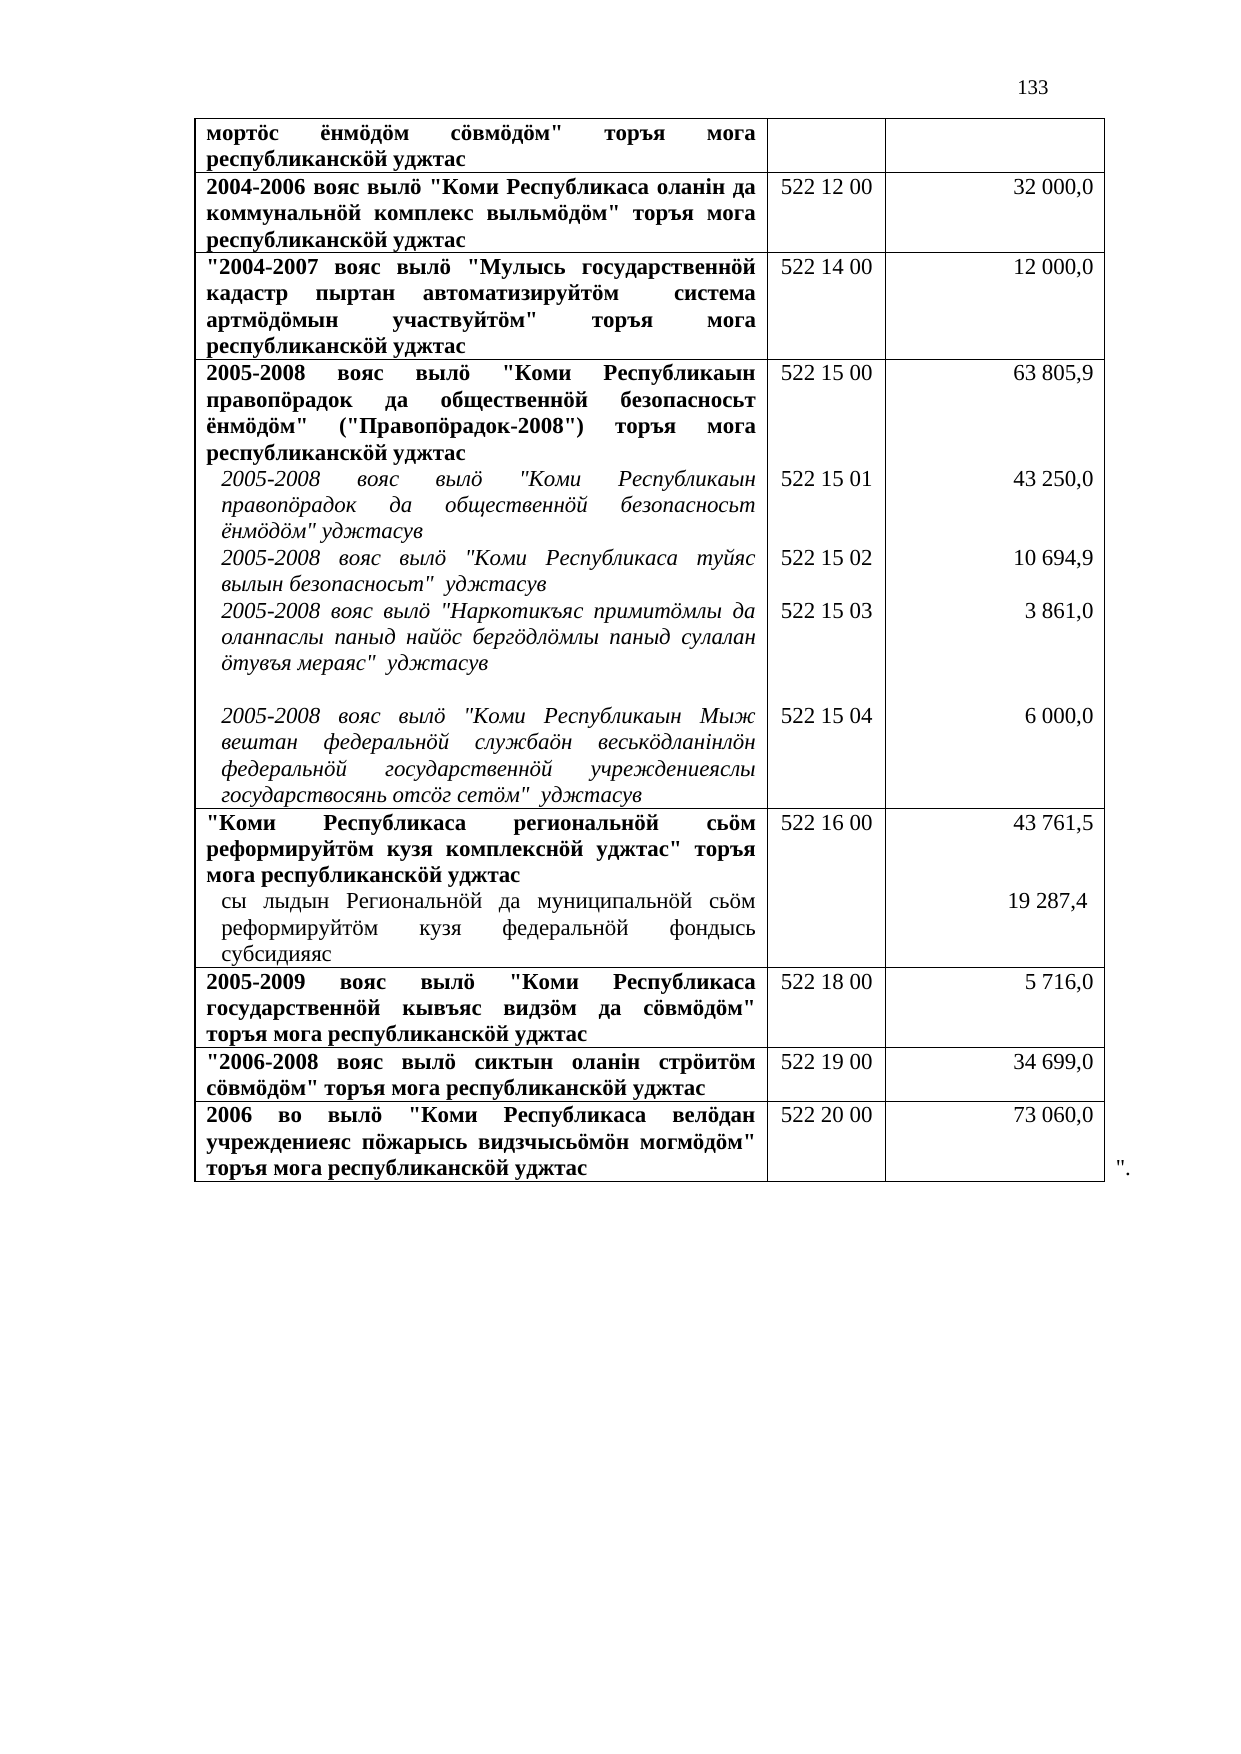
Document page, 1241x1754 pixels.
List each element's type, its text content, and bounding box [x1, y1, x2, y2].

table_cell 63 805,9 [886, 360, 1104, 465]
table_cell 43 761,5 [886, 809, 1104, 888]
table_cell 522 15 01 [768, 465, 885, 544]
table_cell 522 18 00 [768, 968, 885, 1047]
table_cell [768, 119, 885, 172]
table_cell 522 15 02 [768, 544, 885, 597]
table_cell [1105, 967, 1152, 1047]
table_cell [1105, 702, 1152, 807]
table_cell 6 000,0 [886, 702, 1104, 807]
table_cell [1105, 172, 1152, 252]
table_cell 10 694,9 [886, 544, 1104, 597]
table_cell 522 16 00 [768, 809, 885, 888]
table_cell [1105, 597, 1152, 702]
table_cell ". [1105, 1101, 1152, 1181]
table_cell 522 19 00 [768, 1048, 885, 1101]
table_cell [1105, 808, 1152, 888]
table_cell [1105, 252, 1152, 358]
table_cell [1105, 359, 1152, 465]
table_cell [1105, 888, 1152, 967]
table_cell 5 716,0 [886, 968, 1104, 1047]
table_cell 522 14 00 [768, 253, 885, 358]
table_cell 522 15 04 [768, 702, 885, 807]
table_cell 19 287,4 [886, 888, 1104, 967]
table_cell 522 15 03 [768, 597, 885, 702]
table_cell 2005-2009 вояс вылö "Коми Республикаса государственнöй кывъяс видзöм да сöвмöдöм" торъя мога республиканскöй уджтас [196, 968, 767, 1047]
table_cell 73 060,0 [886, 1102, 1104, 1181]
table_cell 2005-2008 вояс вылö "Коми Республикаса туйяс вылын безопасносьт" уджтасув [196, 544, 767, 597]
table_cell [886, 119, 1104, 172]
table_cell [1105, 544, 1152, 597]
table_cell [1105, 1047, 1152, 1101]
table_cell 2005-2008 вояс вылö "Коми Республикаын Мыж вештан федеральнöй службаöн веськöдланiнлöн федеральнöй государственнöй учреждениеяслы государствосянь отсöг сетöм" уджтасув [196, 702, 767, 807]
table_cell "Коми Республикаса региональнöй сьöм реформируйтöм кузя комплекснöй уджтас" торъя мога республиканскöй уджтас [196, 809, 767, 888]
table_cell 2004-2006 вояс вылö "Коми Республикаса оланiн да коммунальнöй комплекс выльмöдöм" торъя мога республиканскöй уджтас [196, 173, 767, 252]
table_cell 32 000,0 [886, 173, 1104, 252]
table_cell 522 20 00 [768, 1102, 885, 1181]
table_cell [1105, 118, 1152, 172]
table_cell 43 250,0 [886, 465, 1104, 544]
table_cell 2006 во вылö "Коми Республикаса велöдан учреждениеяс пöжарысь видзчысьöмöн могмöдöм" торъя мога республиканскöй уджтас [196, 1102, 767, 1181]
table_cell 3 861,0 [886, 597, 1104, 702]
table_cell 12 000,0 [886, 253, 1104, 358]
table_cell "2006-2008 вояс вылö сиктын оланiн стрöитöм сöвмöдöм" торъя мога республиканскöй уджтас [196, 1048, 767, 1101]
table_cell 2005-2008 вояс вылö "Наркотикъяс примитöмлы да оланпаслы паныд найöс бергöдлöмлы паныд сулалан öтувъя мераяс" уджтасув [196, 597, 767, 702]
table_cell 522 12 00 [768, 173, 885, 252]
table_cell "2004-2007 вояс вылö "Мулысь государственнöй кадастр пыртан автоматизируйтöм система артмöдöмын участвуйтöм" торъя мога республиканскöй уджтас [196, 253, 767, 358]
table_cell мортöс ёнмöдöм сöвмöдöм" торъя мога республиканскöй уджтас [196, 119, 767, 172]
table_cell 522 15 00 [768, 360, 885, 465]
table_cell 2005-2008 вояс вылö "Коми Республикаын правопöрадок да общественнöй безопасносьт ёнмöдöм" ("Правопöрадок-2008") торъя мога республиканскöй уджтас [196, 360, 767, 465]
table_cell 2005-2008 вояс вылö "Коми Республикаын правопöрадок да общественнöй безопасносьт ёнмöдöм" уджтасув [196, 465, 767, 544]
table_cell 34 699,0 [886, 1048, 1104, 1101]
table_cell [1105, 465, 1152, 544]
table_cell [768, 888, 885, 967]
table_cell сы лыдын Региональнöй да муниципальнöй сьöм реформируйтöм кузя федеральнöй фондысь субсидияяс [196, 888, 767, 967]
